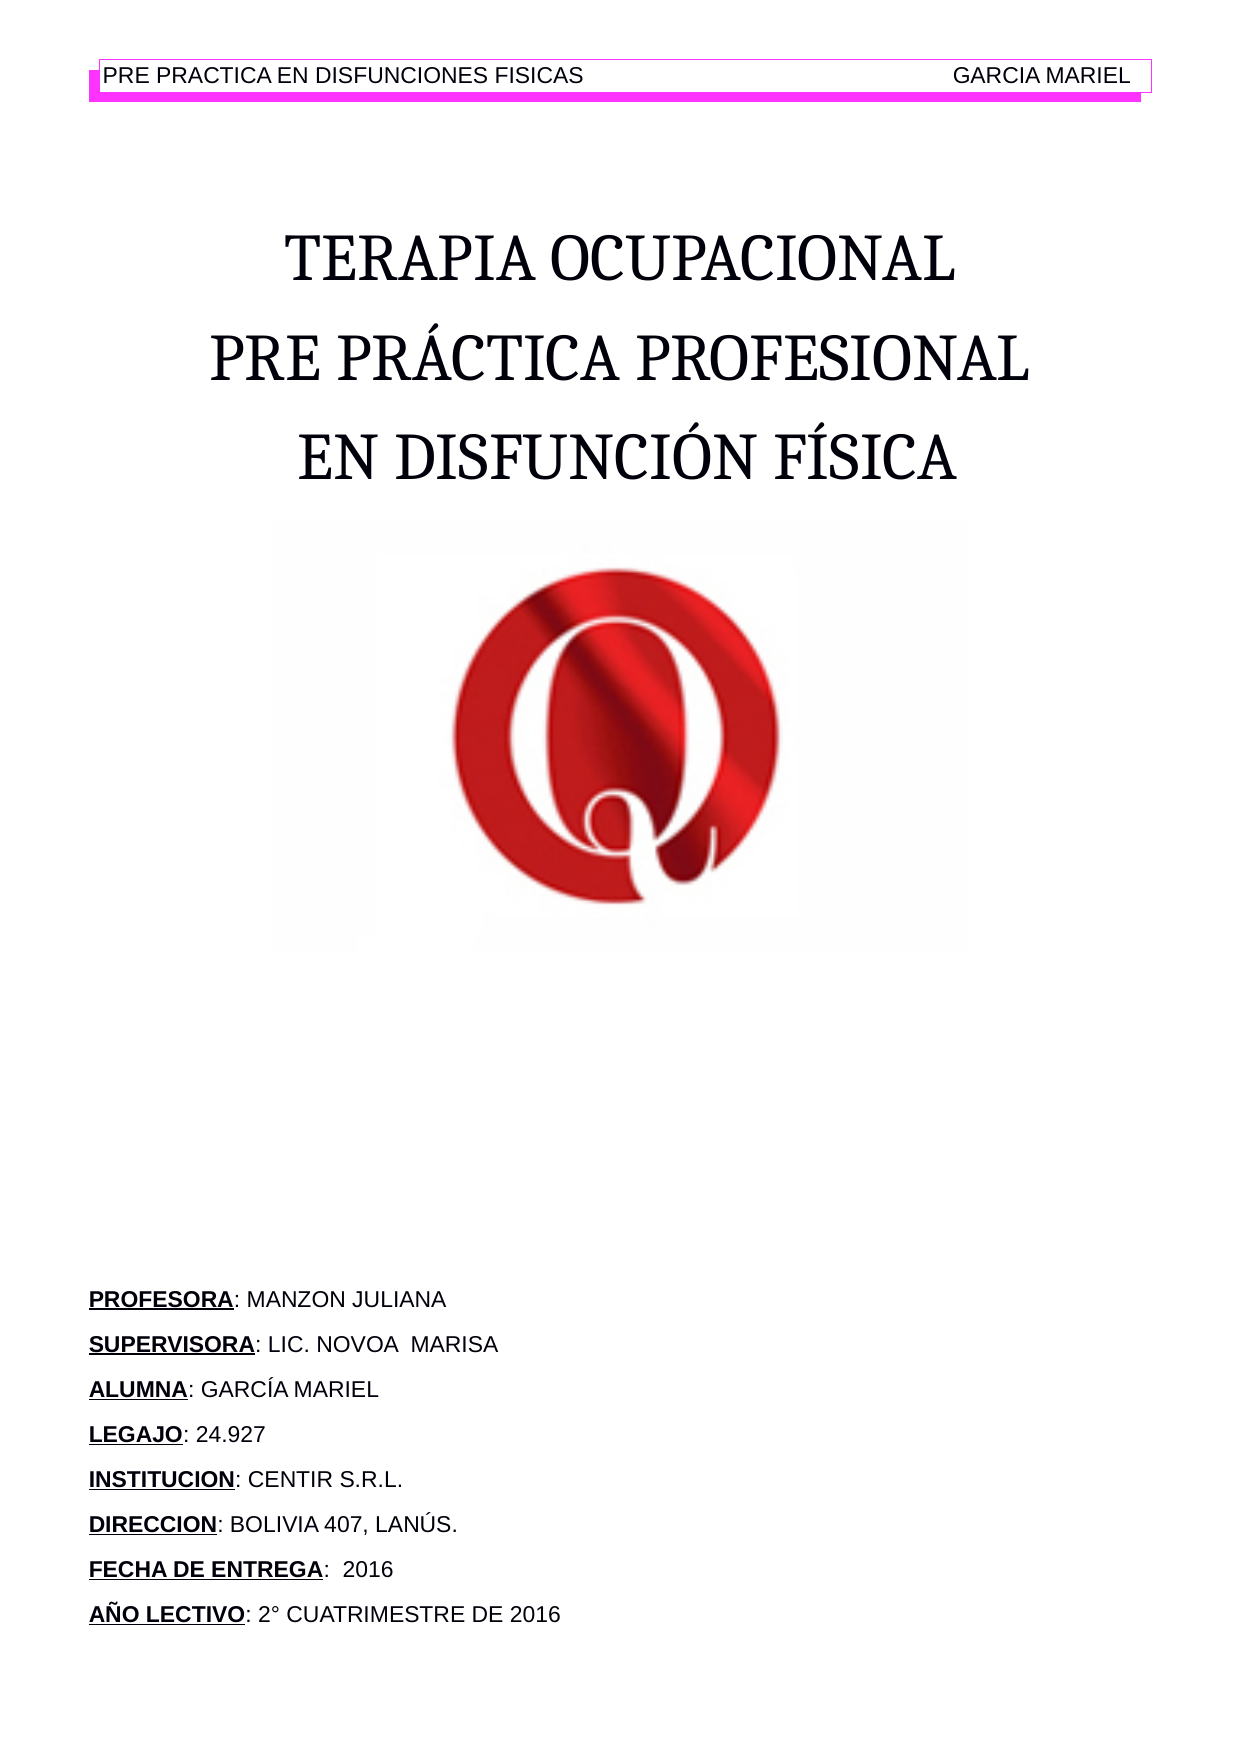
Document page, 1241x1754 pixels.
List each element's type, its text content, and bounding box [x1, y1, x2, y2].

text EN DISFUNCIÓN FÍSICA [88, 419, 1152, 496]
text PROFESORA: MANZON JULIANA [88, 1286, 1152, 1312]
text LEGAJO: 24.927 [88, 1421, 1152, 1447]
text SUPERVISORA: LIC. NOVOA MARISA [88, 1331, 1152, 1357]
text INSTITUCION: CENTIR S.R.L. [88, 1466, 1152, 1492]
text TERAPIA OCUPACIONAL [88, 221, 1152, 297]
text AÑO LECTIVO: 2° CUATRIMESTRE DE 2016 [88, 1601, 1152, 1628]
text DIRECCION: BOLIVIA 407, LANÚS. [88, 1511, 1152, 1537]
text FECHA DE ENTREGA: 2016 [88, 1556, 1152, 1582]
text ALUMNA: GARCÍA MARIEL [88, 1376, 1152, 1402]
picture [273, 520, 967, 952]
text PRE PRÁCTICA PROFESIONAL [88, 320, 1152, 397]
